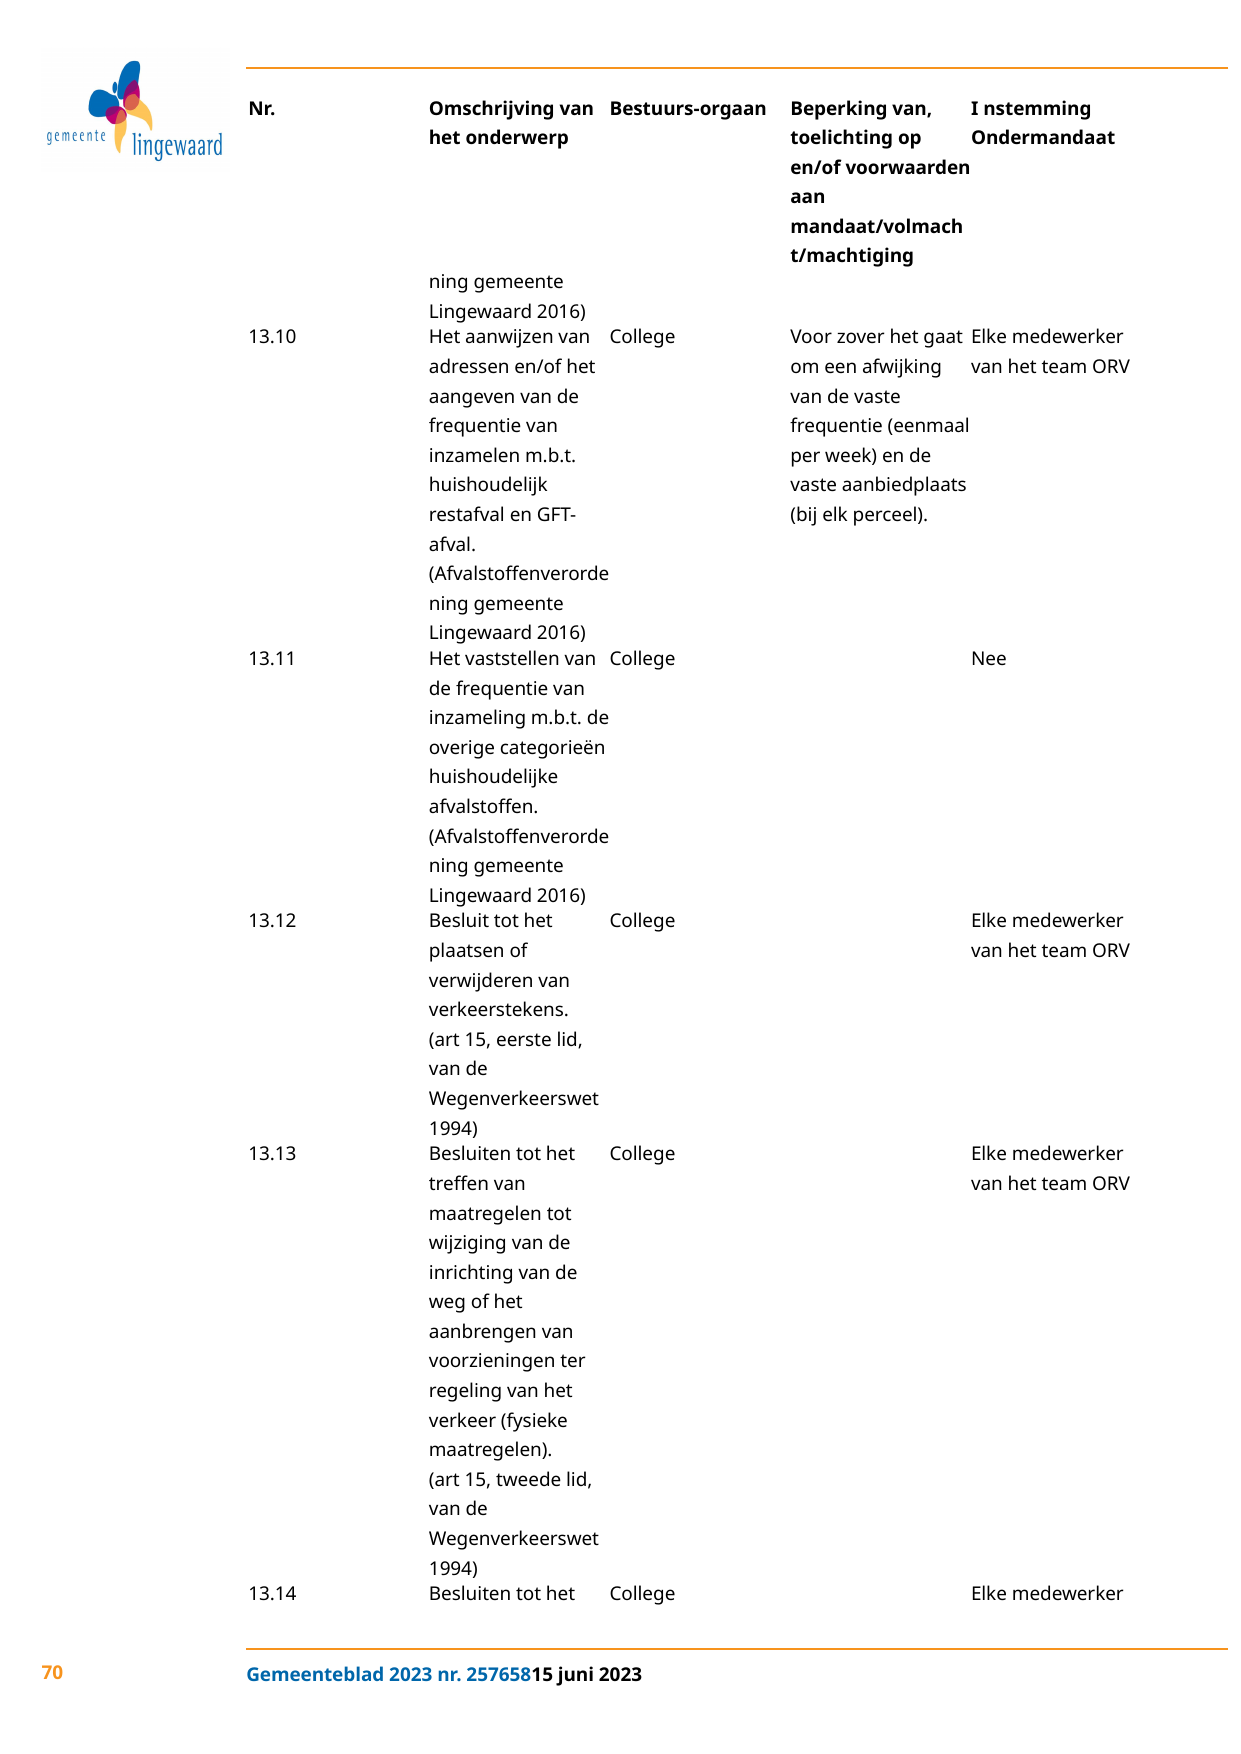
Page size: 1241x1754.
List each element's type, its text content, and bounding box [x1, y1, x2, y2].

table_cell [790, 1580, 971, 1606]
table_cell 13.14 [248, 1580, 429, 1606]
table_cell 13.12 [248, 908, 429, 1141]
table_cell College [609, 1580, 790, 1606]
table_cell College [609, 908, 790, 1141]
picture [41, 47, 231, 172]
table_cell [790, 1141, 971, 1580]
table_cell Besluiten tot het treffen van maatregelen tot wijziging van de inrichting van de weg of het aanbrengen van voorzieningen ter regeling van het verkeer (fysieke maatregelen). (art 15, tweede lid, van de Wegenverkeerswet 1994) [429, 1141, 609, 1580]
table_cell Besluiten tot het [429, 1580, 609, 1606]
table_header Nr. [248, 95, 429, 268]
table_cell Elke medewerker van het team ORV [971, 1141, 1152, 1580]
table_cell [971, 269, 1152, 324]
table_header Bestuurs-orgaan [609, 95, 790, 268]
table_cell College [609, 645, 790, 908]
table_cell [609, 269, 790, 324]
table_cell Elke medewerker van het team ORV [971, 908, 1152, 1141]
table_header Omschrijving van het onderwerp [429, 95, 609, 268]
table_cell Elke medewerker van het team ORV [971, 324, 1152, 645]
table_cell Het aanwijzen van adressen en/of het aangeven van de frequentie van inzamelen m.b.t. huishoudelijk restafval en GFT-afval. (Afvalstoffenverordening gemeente Lingewaard 2016) [429, 324, 609, 645]
table_cell [790, 908, 971, 1141]
table_cell [790, 269, 971, 324]
table_cell College [609, 324, 790, 645]
table_cell Het vaststellen van de frequentie van inzameling m.b.t. de overige categorieën huishoudelijke afvalstoffen. (Afvalstoffenverordening gemeente Lingewaard 2016) [429, 645, 609, 908]
table_cell ning gemeente Lingewaard 2016) [429, 269, 609, 324]
table_cell [790, 645, 971, 908]
table_cell Voor zover het gaat om een afwijking van de vaste frequentie (eenmaal per week) en de vaste aanbiedplaats (bij elk perceel). [790, 324, 971, 645]
table_cell 13.13 [248, 1141, 429, 1580]
table_cell College [609, 1141, 790, 1580]
table_cell Nee [971, 645, 1152, 908]
table_cell [248, 269, 429, 324]
table_cell Elke medewerker [971, 1580, 1152, 1606]
table_cell 13.10 [248, 324, 429, 645]
table_cell 13.11 [248, 645, 429, 908]
table_header I nstemming Ondermandaat [971, 95, 1152, 268]
table_header Beperking van, toelichting op en/of voorwaarden aan mandaat/volmacht/machtiging [790, 95, 971, 268]
table_cell Besluit tot het plaatsen of verwijderen van verkeerstekens. (art 15, eerste lid, van de Wegenverkeerswet 1994) [429, 908, 609, 1141]
